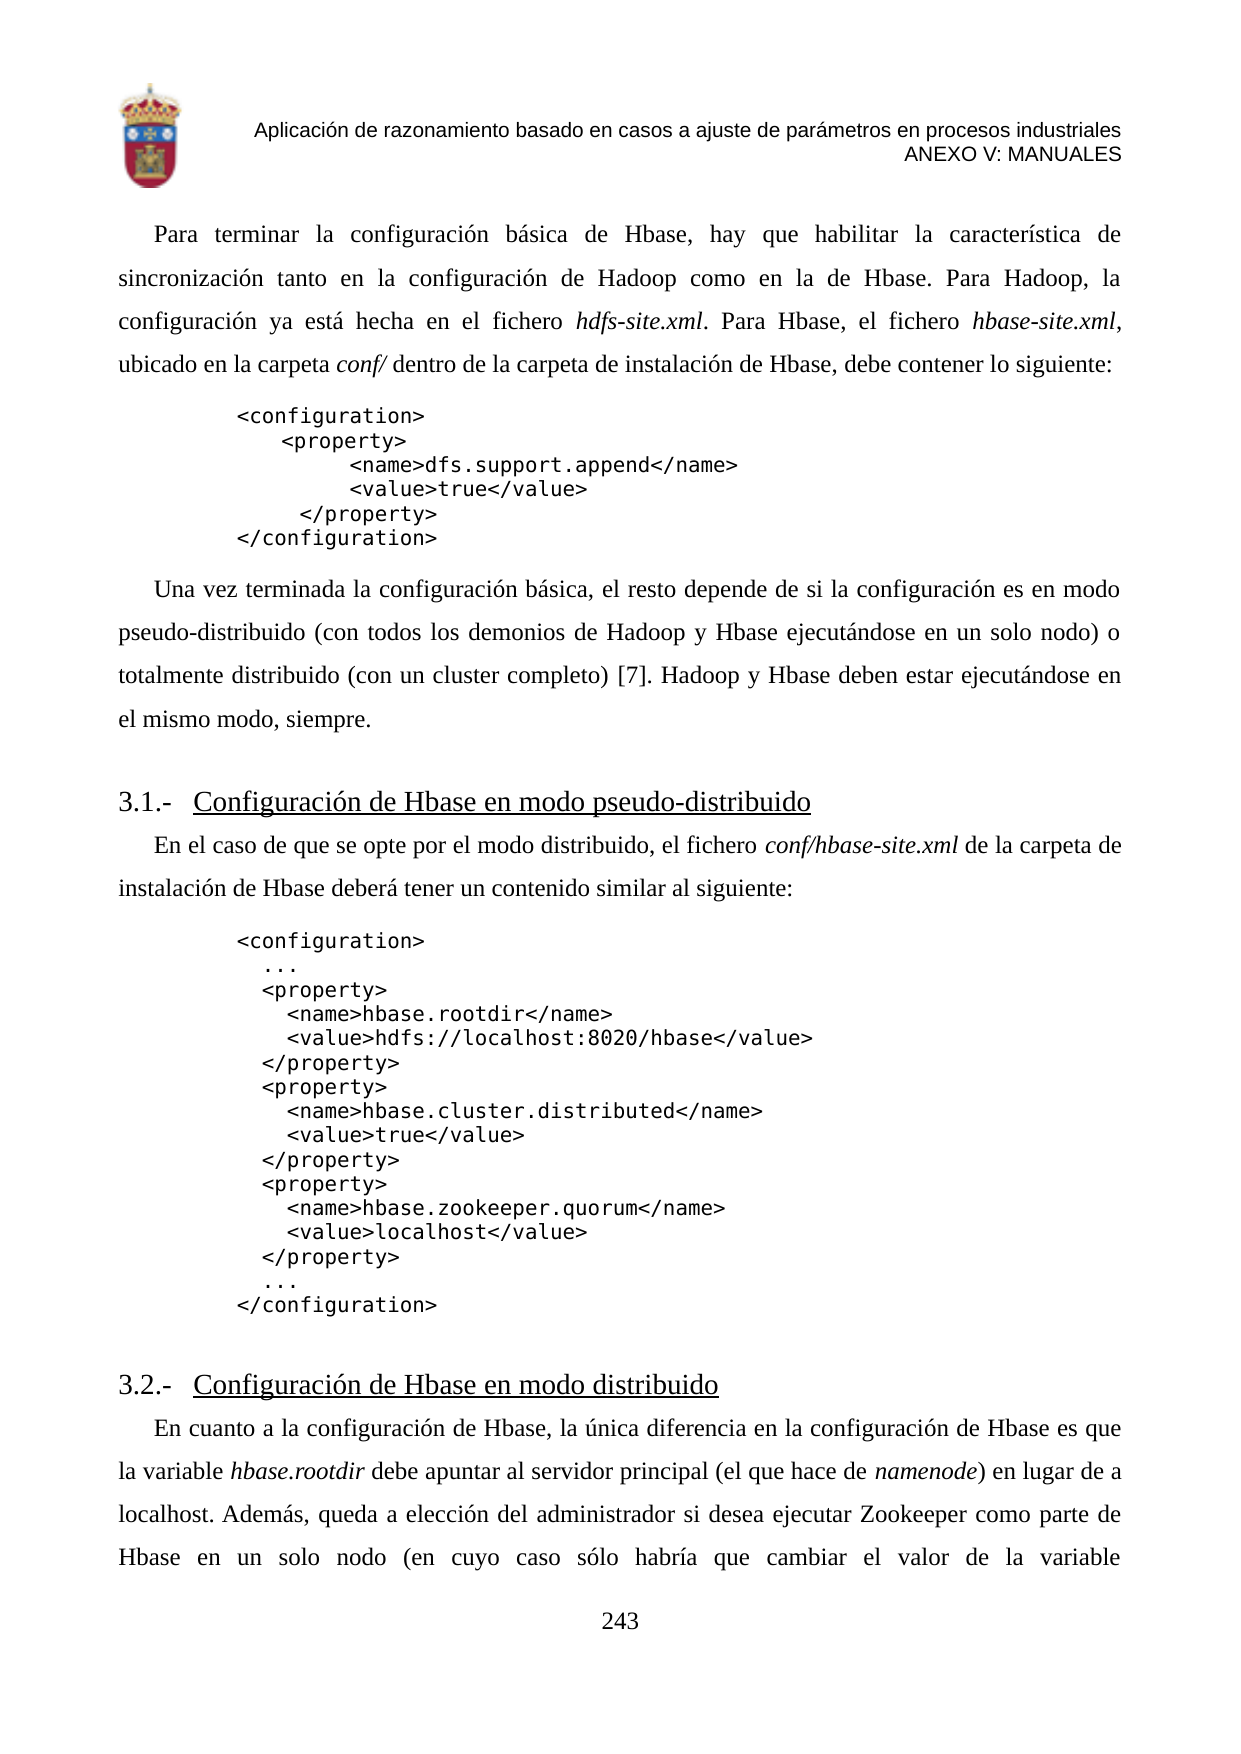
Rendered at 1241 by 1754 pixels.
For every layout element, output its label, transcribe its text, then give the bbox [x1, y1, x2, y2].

text ... [195, 1269, 1045, 1293]
picture [117, 83, 184, 188]
text </configuration> [195, 1293, 1045, 1317]
text <property> [195, 1075, 1045, 1099]
text </property> [195, 1148, 1045, 1172]
text <property> [195, 1172, 1045, 1196]
text <name>dfs.support.append</name> [195, 453, 1045, 477]
text </property> [195, 1051, 1045, 1075]
text <value>true</value> [195, 477, 1045, 502]
text </configuration> [195, 526, 1045, 550]
text </property> [195, 1245, 1045, 1269]
text En cuanto a la configuración de Hbase, la única diferencia en la configuración de Hbase es que la variable hbase.rootdir debe apuntar al servidor principal (el que hace de namenode) en lugar de a localhost. Además, queda a elección del administrador si desea ejecutar Zookeeper como parte de Hbase en un solo nodo (en cuyo caso sólo habría que cambiar el valor de la variable [118, 1413, 1122, 1571]
text </property> [195, 502, 1045, 526]
text <configuration> [195, 929, 1045, 953]
text <property> [195, 429, 1045, 453]
subtitle Configuración de Hbase en modo pseudo-distribuido [118, 784, 1122, 818]
text <configuration> [195, 404, 1045, 429]
text Una vez terminada la configuración básica, el resto depende de si la configuración es en modo pseudo-distribuido (con todos los demonios de Hadoop y Hbase ejecutándose en un solo nodo) o totalmente distribuido (con un cluster completo) [7]. Hadoop y Hbase deben estar ejecutándose en el mismo modo, siempre. [118, 574, 1122, 732]
text <name>hbase.zookeeper.quorum</name> [195, 1196, 1045, 1220]
text <value>localhost</value> [195, 1220, 1045, 1245]
text En el caso de que se opte por el modo distribuido, el fichero conf/hbase-site.xml de la carpeta de instalación de Hbase deberá tener un contenido similar al siguiente: [118, 830, 1122, 902]
text <value>true</value> [195, 1123, 1045, 1148]
text <value>hdfs://localhost:8020/hbase</value> [195, 1026, 1045, 1051]
text <property> [195, 978, 1045, 1002]
text Para terminar la configuración básica de Hbase, hay que habilitar la característica de sincronización tanto en la configuración de Hadoop como en la de Hbase. Para Hadoop, la configuración ya está hecha en el fichero hdfs-site.xml. Para Hbase, el fichero hbase-site.xml, ubicado en la carpeta conf/ dentro de la carpeta de instalación de Hbase, debe contener lo siguiente: [118, 219, 1122, 378]
text ... [195, 953, 1045, 978]
text <name>hbase.rootdir</name> [195, 1002, 1045, 1026]
text <name>hbase.cluster.distributed</name> [195, 1099, 1045, 1123]
subtitle Configuración de Hbase en modo distribuido [118, 1367, 1122, 1400]
